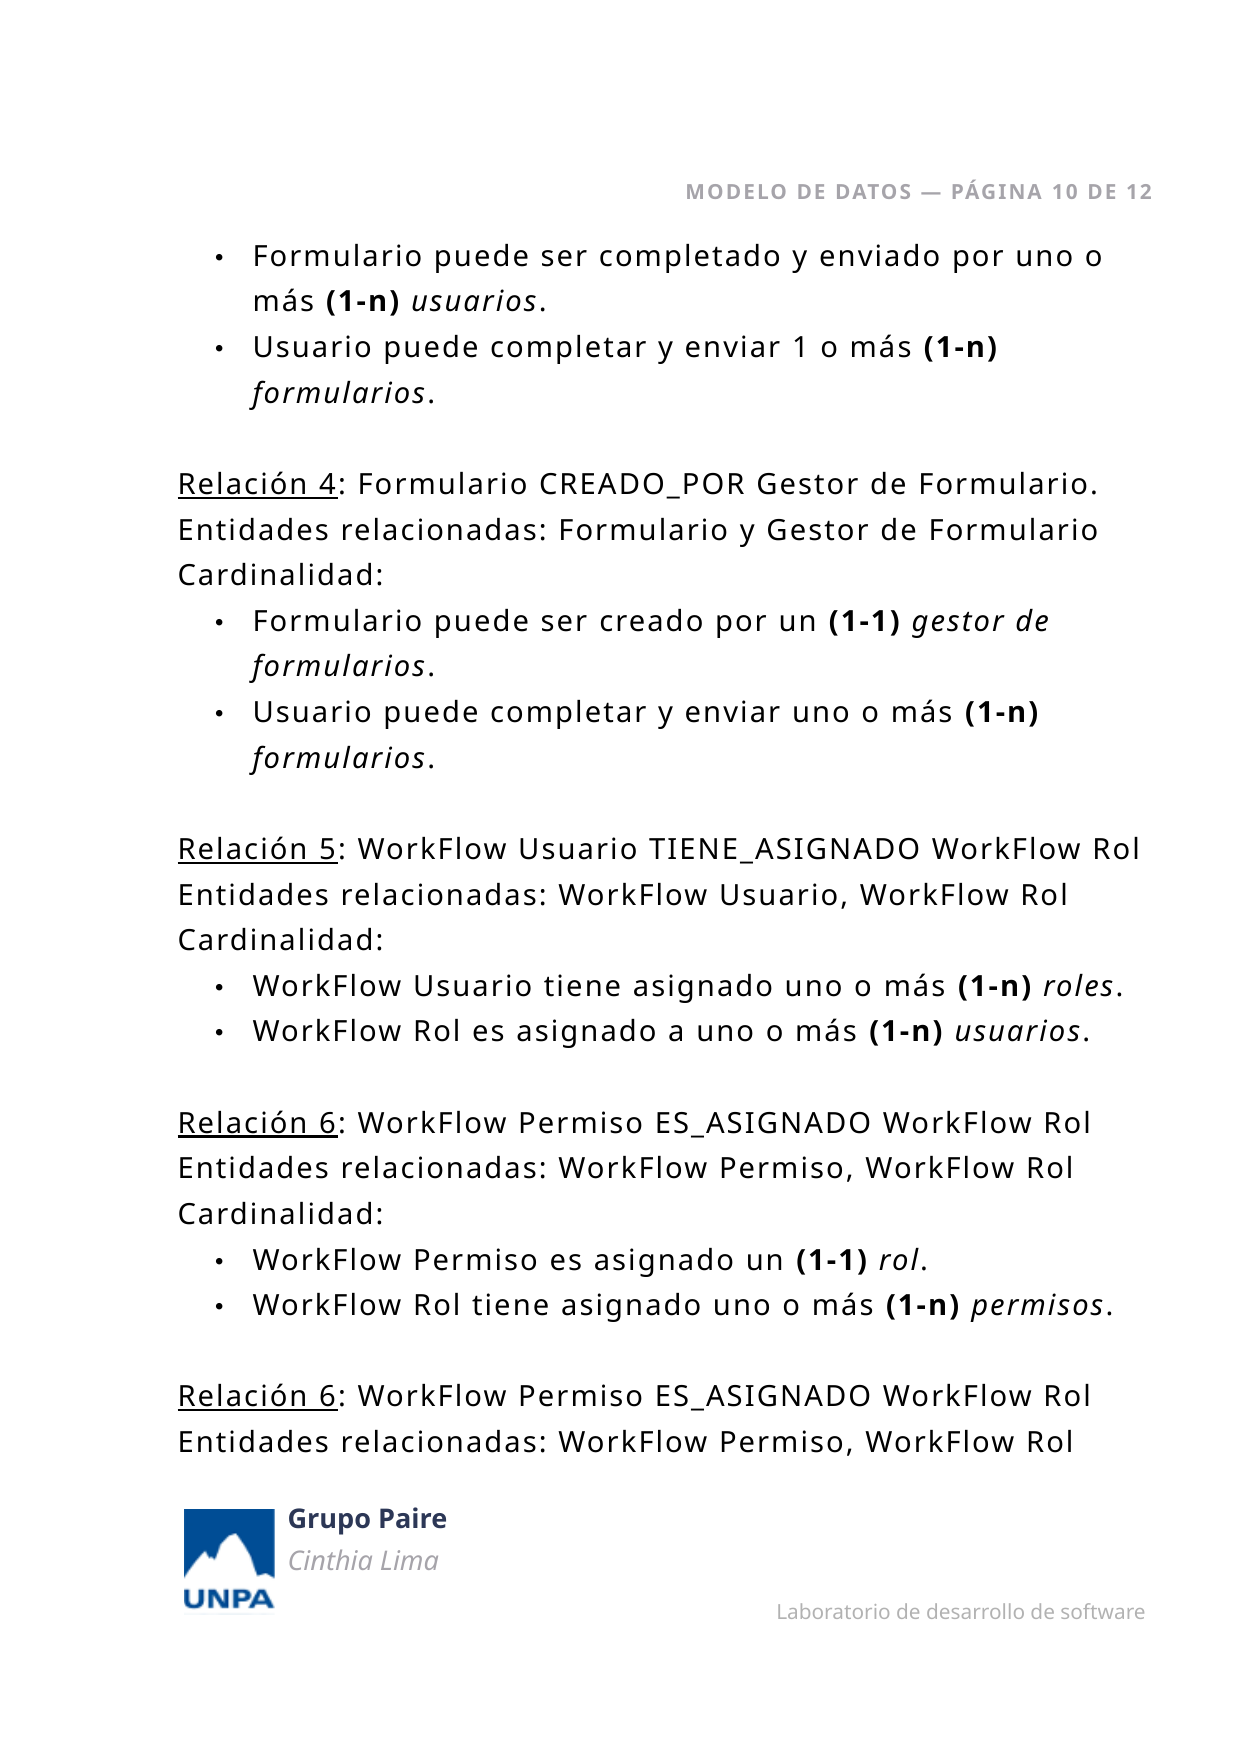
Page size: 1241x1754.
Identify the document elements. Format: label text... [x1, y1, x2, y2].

text Cardinalidad: [177, 1193, 1152, 1233]
text Relación 6: WorkFlow Permiso ES_ASIGNADO WorkFlow Rol [177, 1376, 1152, 1415]
text Cardinalidad: [177, 919, 1152, 959]
list Formulario puede ser completado y enviado por uno o más (1-n) usuarios. [215, 235, 1152, 320]
list Usuario puede completar y enviar uno o más (1-n) formularios. [215, 691, 1152, 777]
list WorkFlow Rol tiene asignado uno o más (1-n) permisos. [215, 1284, 1152, 1324]
text Entidades relacionadas: WorkFlow Permiso, WorkFlow Rol [177, 1148, 1152, 1187]
text Cardinalidad: [177, 554, 1152, 594]
picture [184, 1509, 275, 1615]
list Formulario puede ser creado por un (1-1) gestor de formularios. [215, 600, 1152, 685]
list Usuario puede completar y enviar 1 o más (1-n) formularios. [215, 326, 1152, 412]
text Relación 6: WorkFlow Permiso ES_ASIGNADO WorkFlow Rol [177, 1102, 1152, 1142]
list WorkFlow Permiso es asignado un (1-1) rol. [215, 1239, 1152, 1278]
text Relación 4: Formulario CREADO_POR Gestor de Formulario. [177, 463, 1152, 503]
text Entidades relacionadas: WorkFlow Usuario, WorkFlow Rol [177, 874, 1152, 913]
text Relación 5: WorkFlow Usuario TIENE_ASIGNADO WorkFlow Rol [177, 828, 1152, 868]
list WorkFlow Rol es asignado a uno o más (1-n) usuarios. [215, 1011, 1152, 1050]
list WorkFlow Usuario tiene asignado uno o más (1-n) roles. [215, 965, 1152, 1005]
text Entidades relacionadas: WorkFlow Permiso, WorkFlow Rol [177, 1421, 1152, 1461]
text Entidades relacionadas: Formulario y Gestor de Formulario [177, 509, 1152, 548]
